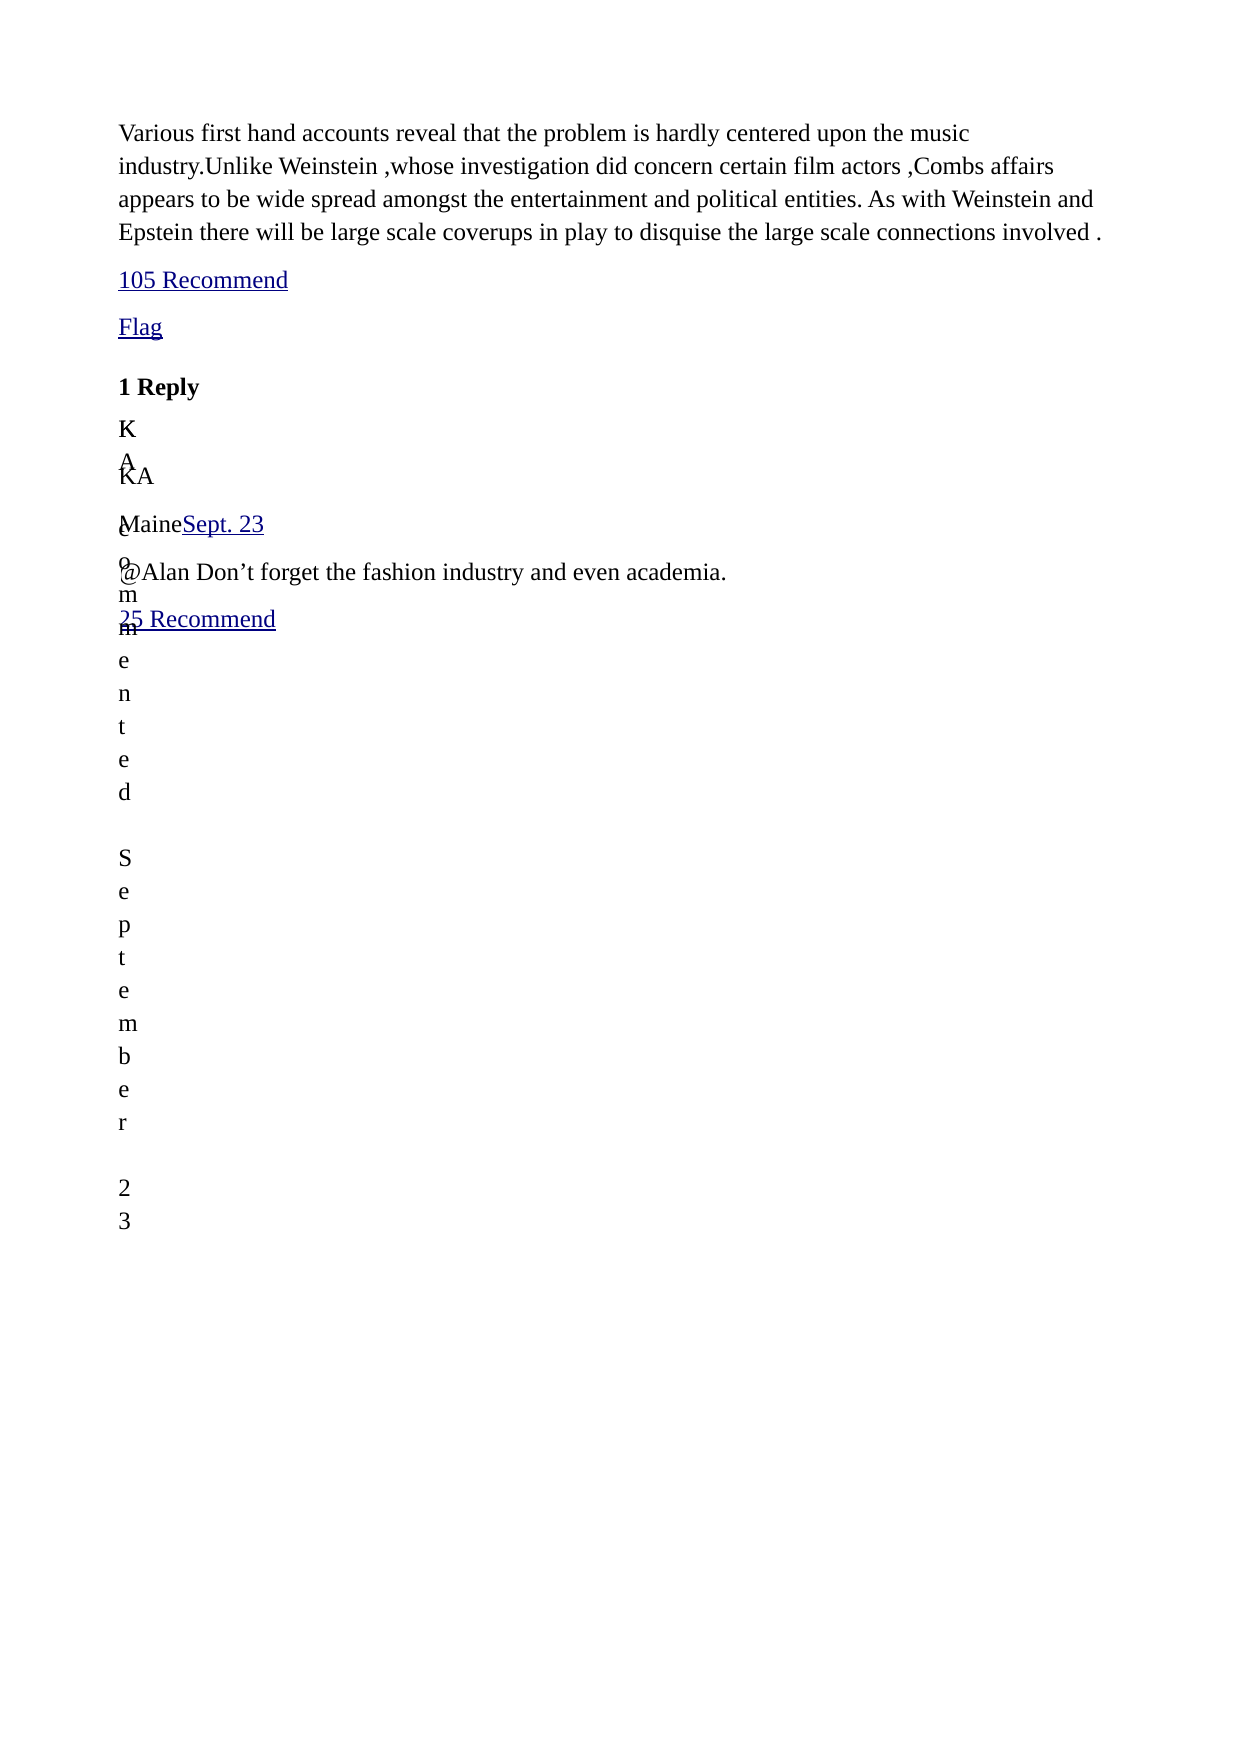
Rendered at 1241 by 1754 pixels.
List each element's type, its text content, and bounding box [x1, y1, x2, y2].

text Flag [118, 312, 1122, 341]
text KA [121, 461, 1122, 490]
text MaineSept. 23 [121, 509, 1122, 538]
subtitle 1 Reply [118, 372, 1122, 401]
text K [121, 414, 1122, 442]
text Various first hand accounts reveal that the problem is hardly centered upon the music industry.Unlike Weinstein ,whose investigation did concern certain film actors ,Combs affairs appears to be wide spread amongst the entertainment and political entities. As with Weinstein and Epstein there will be large scale coverups in play to disquise the large scale connections involved . [118, 118, 1122, 246]
text @Alan Don’t forget the fashion industry and even academia. [121, 557, 1122, 585]
text 25 Recommend [121, 604, 1122, 633]
text 105 Recommend [118, 265, 1122, 293]
